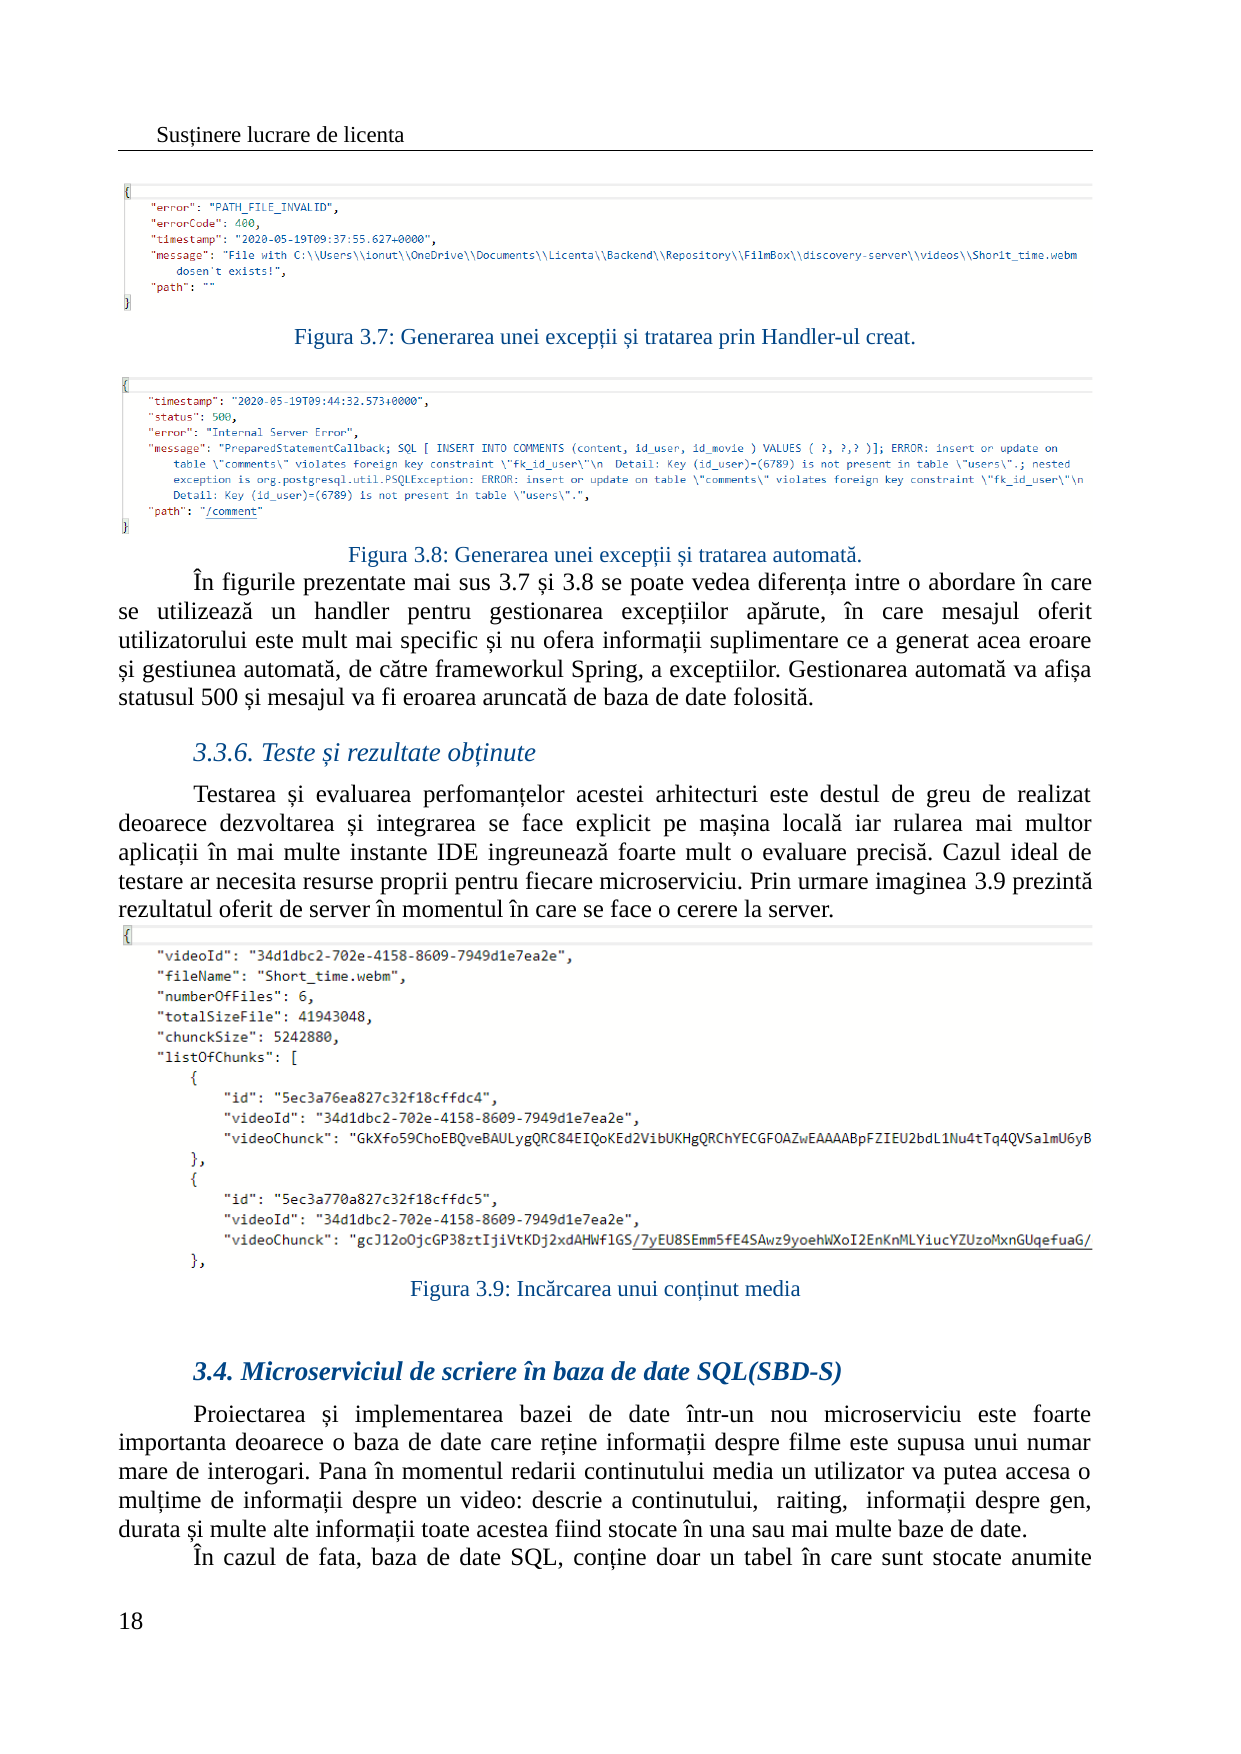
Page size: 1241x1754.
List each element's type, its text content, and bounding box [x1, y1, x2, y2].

text În figurile prezentate mai sus 3.7 și 3.8 se poate vedea diferența intre o abordare în care se utilizează un handler pentru gestionarea excepțiilor apărute, în care mesajul oferit utilizatorului este mult mai specific și nu ofera informații suplimentare ce a generat acea eroare și gestiunea automată, de către frameworkul Spring, a exceptiilor. Gestionarea automată va afișa statusul 500 și mesajul va fi eroarea aruncată de baza de date folosită. [118, 567, 1093, 711]
text Figura 3.9: Incărcarea unui conținut media [118, 1271, 1093, 1302]
text Figura 3.8: Generarea unei excepții și tratarea automată. [118, 537, 1093, 567]
text Figura 3.7: Generarea unei excepții și tratarea prin Handler-ul creat. [110, 318, 1101, 349]
picture [118, 180, 1093, 318]
subtitle Teste și rezultate obținute [193, 736, 1093, 767]
text Testarea și evaluarea perfomanțelor acestei arhitecturi este destul de greu de realizat deoarece dezvoltarea și integrarea se face explicit pe mașina locală iar rularea mai multor aplicații în mai multe instante IDE ingreunează foarte mult o evaluare precisă. Cazul ideal de testare ar necesita resurse proprii pentru fiecare microserviciu. Prin urmare imaginea 3.9 prezintă rezultatul oferit de server în momentul în care se face o cerere la server. [118, 779, 1093, 923]
text În cazul de fata, baza de date SQL, conține doar un tabel în care sunt stocate anumite [118, 1542, 1093, 1571]
picture [118, 377, 1093, 537]
subtitle Microserviciul de scriere în baza de date SQL(SBD-S) [193, 1355, 1093, 1386]
text Proiectarea și implementarea bazei de date într-un nou microserviciu este foarte importanta deoarece o baza de date care reține informații despre filme este supusa unui numar mare de interogari. Pana în momentul redarii continutului media un utilizator va putea accesa o mulțime de informații despre un video: descrie a continutului, raiting, informații despre gen, durata și multe alte informații toate acestea fiind stocate în una sau mai multe baze de date. [118, 1399, 1093, 1542]
picture [118, 923, 1093, 1271]
